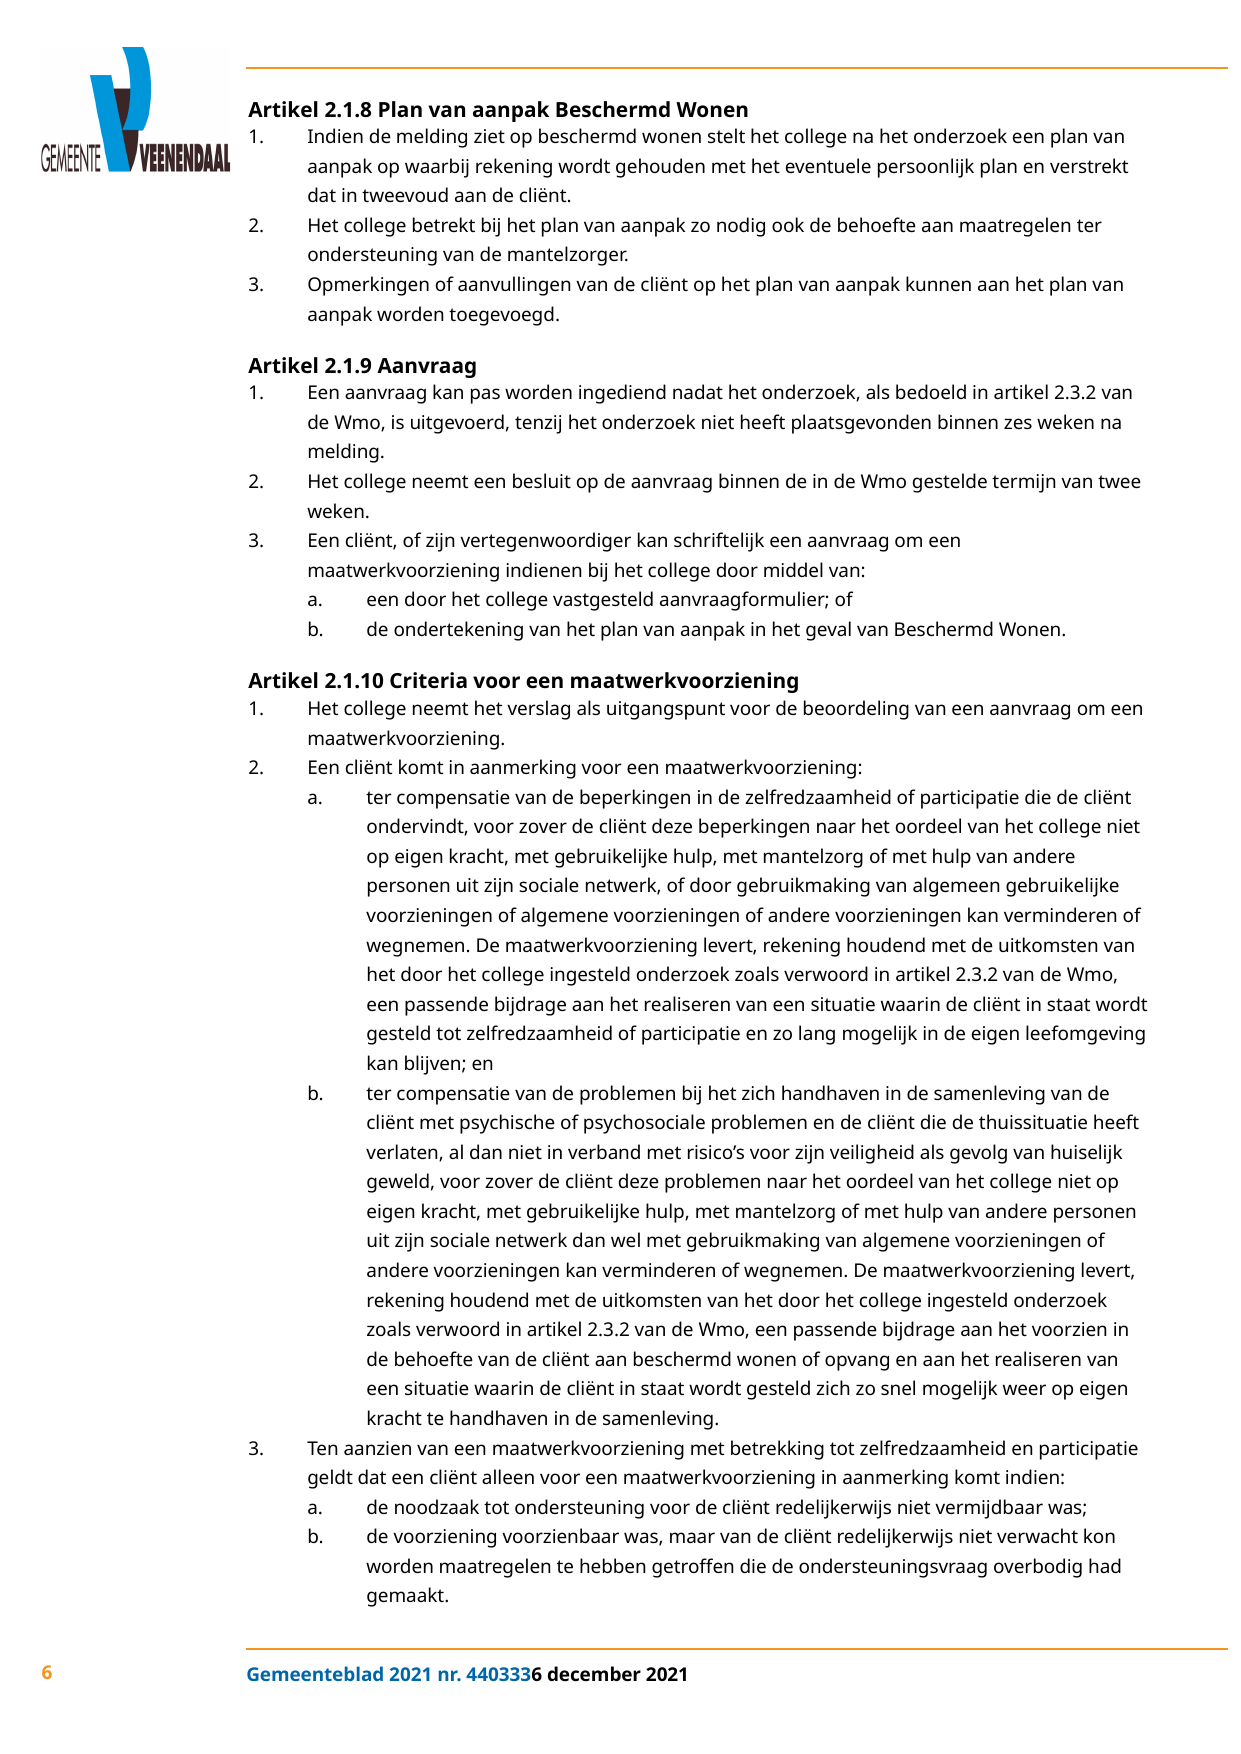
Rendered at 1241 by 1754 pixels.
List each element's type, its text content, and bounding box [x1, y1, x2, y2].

list Het college neemt een besluit op de aanvraag binnen de in de Wmo gestelde termijn van twee weken. [248, 468, 1152, 524]
list ter compensatie van de beperkingen in de zelfredzaamheid of participatie die de cliënt ondervindt, voor zover de cliënt deze beperkingen naar het oordeel van het college niet op eigen kracht, met gebruikelijke hulp, met mantelzorg of met hulp van andere personen uit zijn sociale netwerk, of door gebruikmaking van algemeen gebruikelijke voorzieningen of algemene voorzieningen of andere voorzieningen kan verminderen of wegnemen. De maatwerkvoorziening levert, rekening houdend met de uitkomsten van het door het college ingesteld onderzoek zoals verwoord in artikel 2.3.2 van de Wmo, een passende bijdrage aan het realiseren van een situatie waarin de cliënt in staat wordt gesteld tot zelfredzaamheid of participatie en zo lang mogelijk in de eigen leefomgeving kan blijven; en [307, 784, 1152, 1076]
list ter compensatie van de problemen bij het zich handhaven in de samenleving van de cliënt met psychische of psychosociale problemen en de cliënt die de thuissituatie heeft verlaten, al dan niet in verband met risico’s voor zijn veiligheid als gevolg van huiselijk geweld, voor zover de cliënt deze problemen naar het oordeel van het college niet op eigen kracht, met gebruikelijke hulp, met mantelzorg of met hulp van andere personen uit zijn sociale netwerk dan wel met gebruikmaking van algemene voorzieningen of andere voorzieningen kan verminderen of wegnemen. De maatwerkvoorziening levert, rekening houdend met de uitkomsten van het door het college ingesteld onderzoek zoals verwoord in artikel 2.3.2 van de Wmo, een passende bijdrage aan het voorzien in de behoefte van de cliënt aan beschermd wonen of opvang en aan het realiseren van een situatie waarin de cliënt in staat wordt gesteld zich zo snel mogelijk weer op eigen kracht te handhaven in de samenleving. [307, 1080, 1152, 1431]
list Een cliënt komt in aanmerking voor een maatwerkvoorziening: [248, 754, 1152, 780]
list de voorziening voorzienbaar was, maar van de cliënt redelijkerwijs niet verwacht kon worden maatregelen te hebben getroffen die de ondersteuningsvraag overbodig had gemaakt. [307, 1523, 1152, 1608]
list de ondertekening van het plan van aanpak in het geval van Beschermd Wonen. [307, 616, 1152, 642]
list een door het college vastgesteld aanvraagformulier; of [307, 587, 1152, 612]
list Opmerkingen of aanvullingen van de cliënt op het plan van aanpak kunnen aan het plan van aanpak worden toegevoegd. [248, 271, 1152, 326]
picture [41, 47, 130, 172]
list de noodzaak tot ondersteuning voor de cliënt redelijkerwijs niet vermijdbaar was; [307, 1494, 1152, 1519]
list Een aanvraag kan pas worden ingediend nadat het onderzoek, als bedoeld in artikel 2.3.2 van de Wmo, is uitgevoerd, tenzij het onderzoek niet heeft plaatsgevonden binnen zes weken na melding. [248, 379, 1152, 464]
list Indien de melding ziet op beschermd wonen stelt het college na het onderzoek een plan van aanpak op waarbij rekening wordt gehouden met het eventuele persoonlijk plan en verstrekt dat in tweevoud aan de cliënt. [248, 123, 1152, 208]
text Artikel 2.1.9 Aanvraag [248, 351, 1152, 379]
list Het college neemt het verslag als uitgangspunt voor de beoordeling van een aanvraag om een maatwerkvoorziening. [248, 695, 1152, 750]
list Een cliënt, of zijn vertegenwoordiger kan schriftelijk een aanvraag om een maatwerkvoorziening indienen bij het college door middel van: [248, 527, 1152, 583]
text Artikel 2.1.10 Criteria voor een maatwerkvoorziening [248, 667, 1152, 695]
list Ten aanzien van een maatwerkvoorziening met betrekking tot zelfredzaamheid en participatie geldt dat een cliënt alleen voor een maatwerkvoorziening in aanmerking komt indien: [248, 1435, 1152, 1490]
picture [123, 47, 231, 172]
list Het college betrekt bij het plan van aanpak zo nodig ook de behoefte aan maatregelen ter ondersteuning van de mantelzorger. [248, 212, 1152, 267]
text Artikel 2.1.8 Plan van aanpak Beschermd Wonen [248, 95, 1152, 123]
